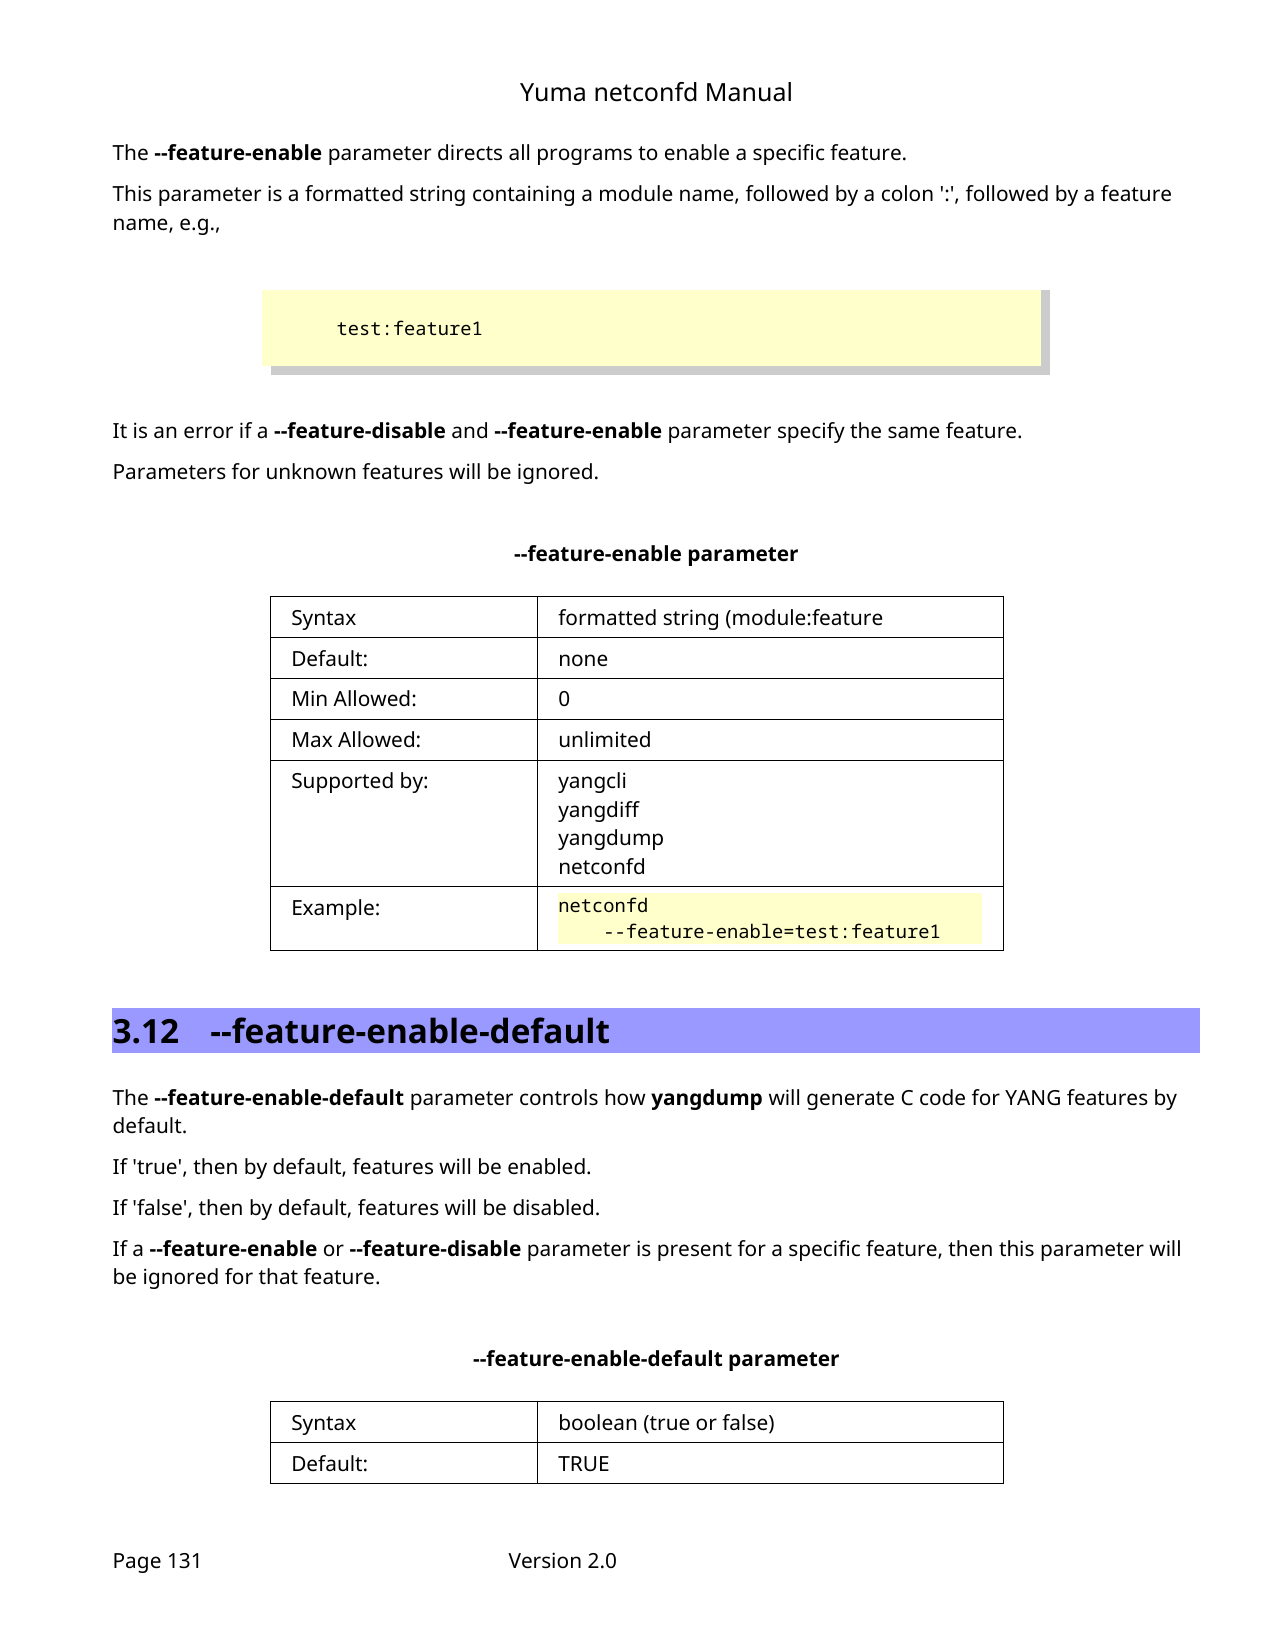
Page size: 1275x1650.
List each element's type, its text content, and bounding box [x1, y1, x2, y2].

table_cell TRUE [538, 1443, 1003, 1483]
text If a --feature-enable or --feature-disable parameter is present for a specific feature, then this parameter will be ignored for that feature. [112, 1234, 1200, 1291]
table_cell Default: [271, 1443, 537, 1483]
table_cell Default: [271, 638, 537, 678]
text Parameters for unknown features will be ignored. [112, 457, 1200, 486]
table_cell Supported by: [271, 761, 537, 886]
table_header boolean (true or false) [538, 1402, 1003, 1442]
table_cell Max Allowed: [271, 720, 537, 760]
table_header formatted string (module:feature [538, 597, 1003, 637]
text The --feature-enable-default parameter controls how yangdump will generate C code for YANG features by default. [112, 1083, 1200, 1139]
subtitle --feature-enable-default parameter [127, 1344, 1185, 1373]
table_cell Min Allowed: [271, 679, 537, 719]
text If 'true', then by default, features will be enabled. [112, 1152, 1200, 1181]
text It is an error if a --feature-disable and --feature-enable parameter specify the same feature. [112, 416, 1200, 445]
table_cell netconfd --feature-enable=test:feature1 [538, 887, 1003, 949]
table_cell none [538, 638, 1003, 678]
text The --feature-enable parameter directs all programs to enable a specific feature. [112, 138, 1200, 167]
text This parameter is a formatted string containing a module name, followed by a colon ':', followed by a feature name, e.g., [112, 179, 1200, 236]
table_cell unlimited [538, 720, 1003, 760]
table_cell Example: [271, 887, 537, 949]
text If 'false', then by default, features will be disabled. [112, 1193, 1200, 1221]
table_cell 0 [538, 679, 1003, 719]
table_header Syntax [271, 597, 537, 637]
table_header Syntax [271, 1402, 537, 1442]
text test:feature1 [262, 315, 1041, 341]
table_cell yangcli yangdiff yangdump netconfd [538, 761, 1003, 886]
subtitle --feature-enable-default [112, 1008, 1200, 1053]
subtitle --feature-enable parameter [127, 539, 1185, 567]
